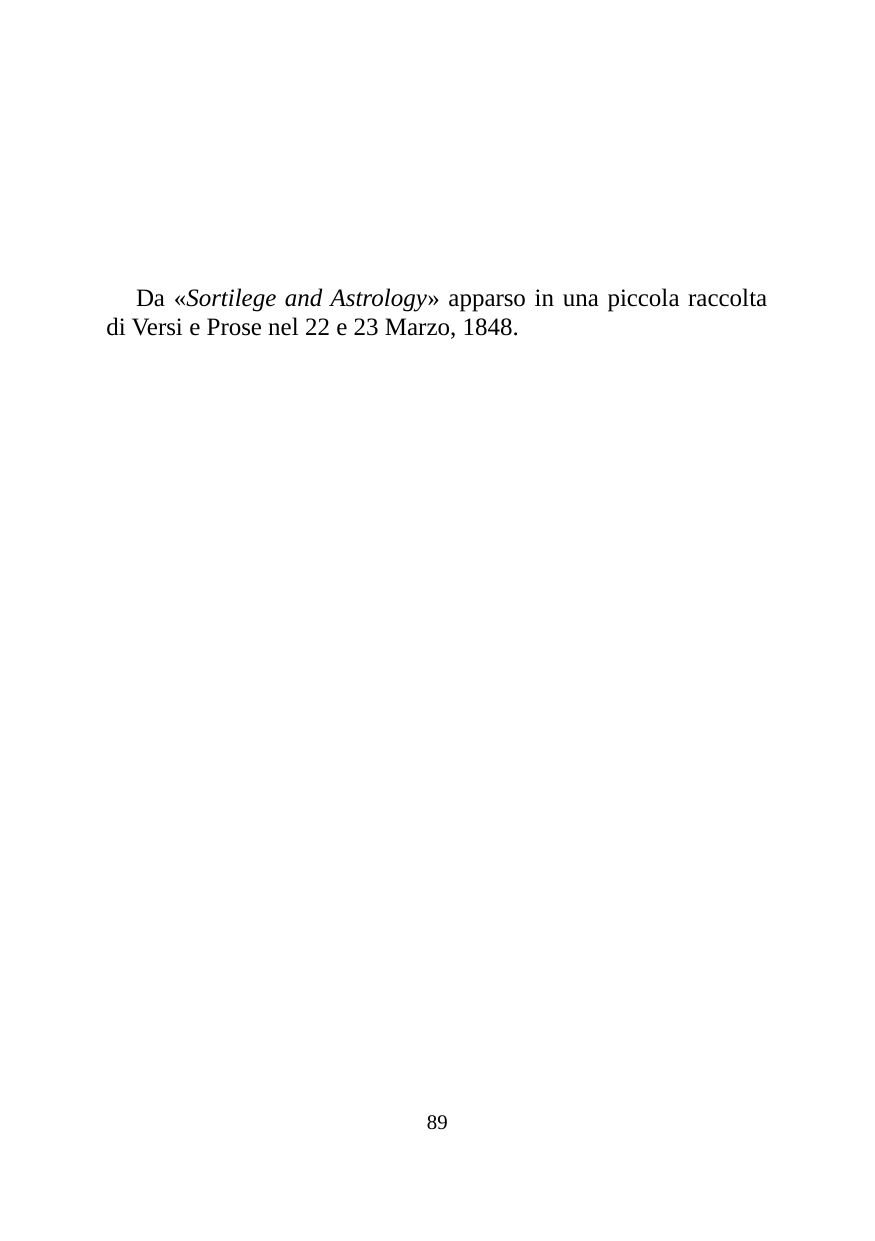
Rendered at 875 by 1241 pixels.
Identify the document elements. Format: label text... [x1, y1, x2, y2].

text Da «Sortilege and Astrology» apparso in una piccola raccolta di Versi e Prose nel 22 e 23 Marzo, 1848. [106, 283, 768, 341]
